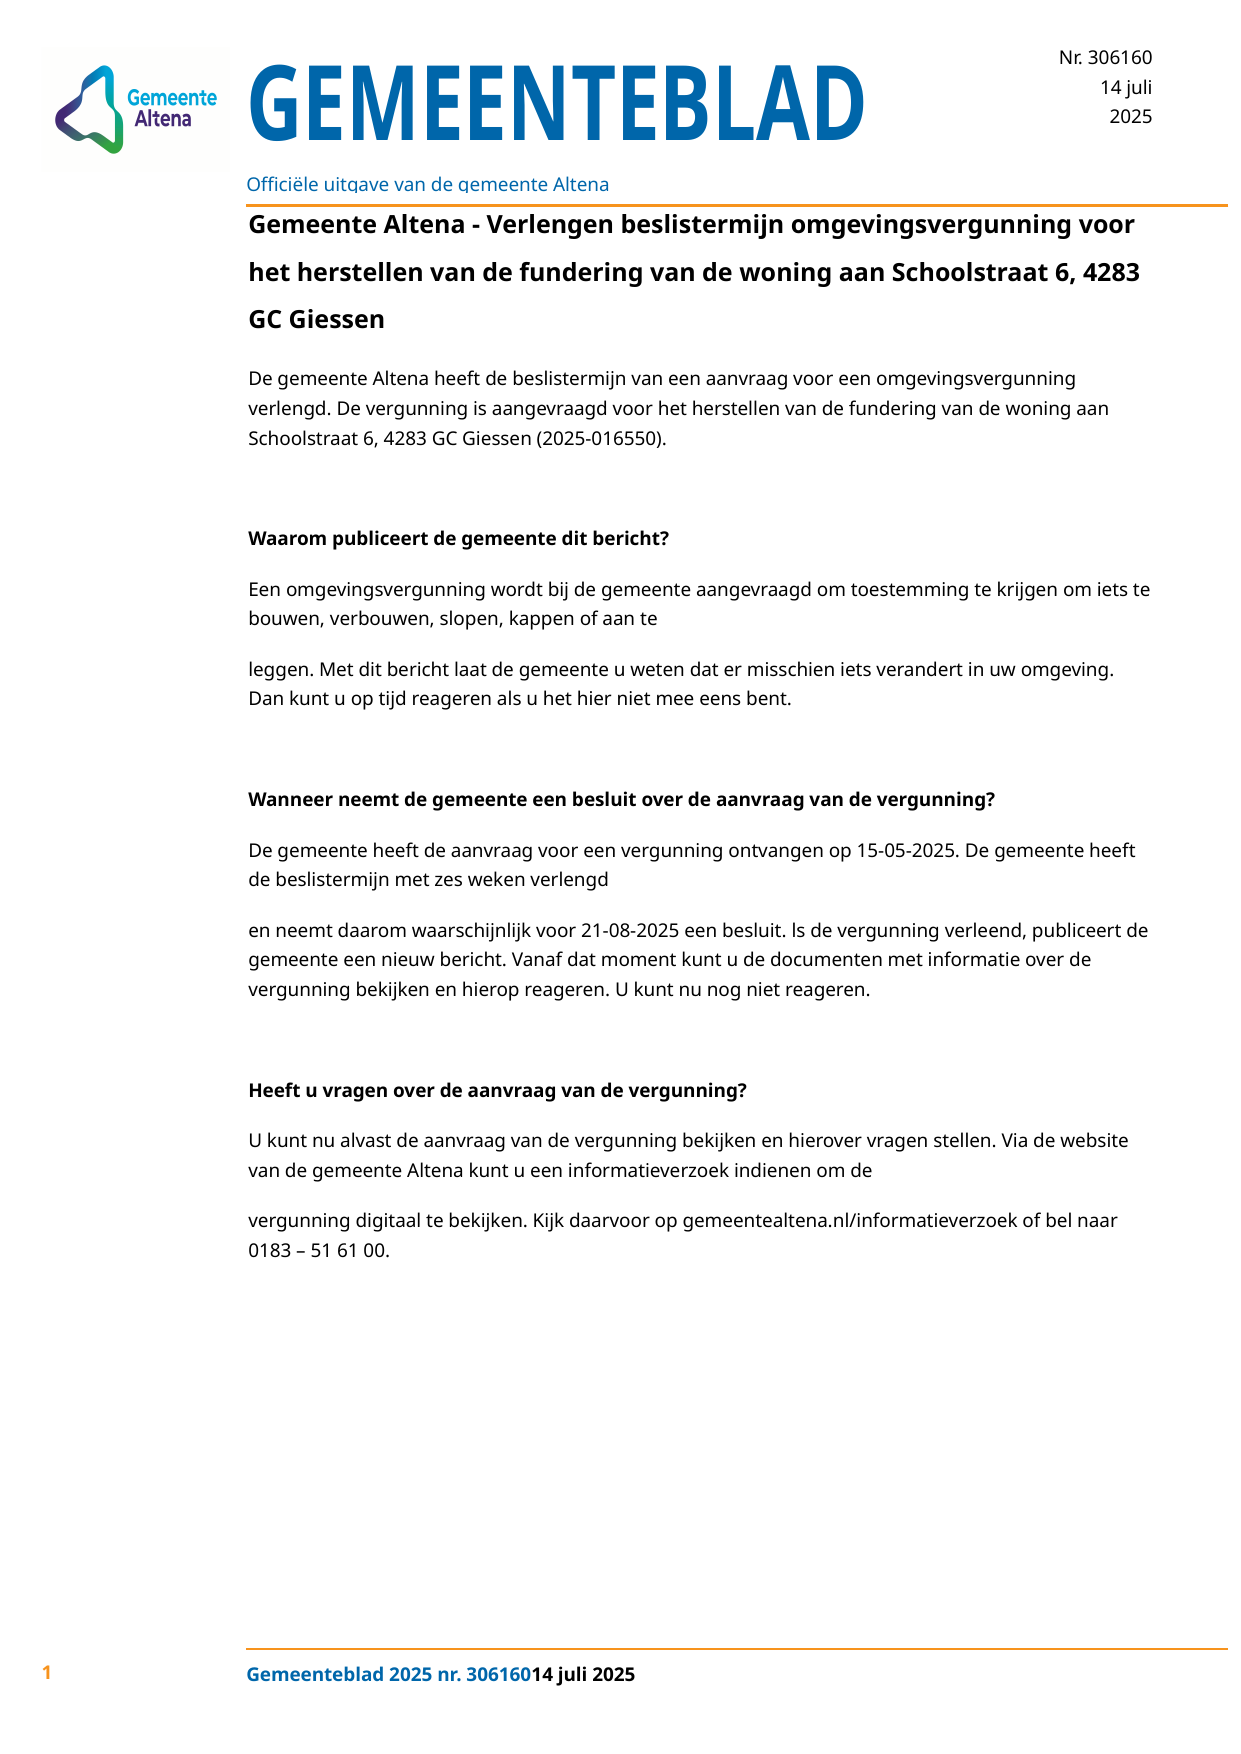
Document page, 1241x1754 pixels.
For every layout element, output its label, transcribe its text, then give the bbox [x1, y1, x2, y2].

text Waarom publiceert de gemeente dit bericht? [248, 526, 1152, 551]
text Heeft u vragen over de aanvraag van de vergunning? [248, 1077, 1152, 1102]
text Gemeente Altena - Verlengen beslistermijn omgevingsvergunning voor het herstellen van de fundering van de woning aan Schoolstraat 6, 4283 GC Giessen [248, 207, 1152, 336]
text De gemeente Altena heeft de beslistermijn van een aanvraag voor een omgevingsvergunning verlengd. De vergunning is aangevraagd voor het herstellen van de fundering van de woning aan Schoolstraat 6, 4283 GC Giessen (2025-016550). [248, 366, 1152, 450]
text U kunt nu alvast de aanvraag van de vergunning bekijken en hierover vragen stellen. Via de website van de gemeente Altena kunt u een informatieverzoek indienen om de [248, 1127, 1152, 1182]
text Een omgevingsvergunning wordt bij de gemeente aangevraagd om toestemming te krijgen om iets te bouwen, verbouwen, slopen, kappen of aan te [248, 576, 1152, 631]
text Wanneer neemt de gemeente een besluit over de aanvraag van de vergunning? [248, 786, 1152, 812]
picture [41, 47, 231, 172]
text leggen. Met dit bericht laat de gemeente u weten dat er misschien iets verandert in uw omgeving. Dan kunt u op tijd reageren als u het hier niet mee eens bent. [248, 656, 1152, 711]
text en neemt daarom waarschijnlijk voor 21-08-2025 een besluit. ls de vergunning verleend, publiceert de gemeente een nieuw bericht. Vanaf dat moment kunt u de documenten met informatie over de vergunning bekijken en hierop reageren. U kunt nu nog niet reageren. [248, 917, 1152, 1002]
text vergunning digitaal te bekijken. Kijk daarvoor op gemeentealtena.nl/informatieverzoek of bel naar 0183 – 51 61 00. [248, 1207, 1152, 1262]
text De gemeente heeft de aanvraag voor een vergunning ontvangen op 15-05-2025. De gemeente heeft de beslistermijn met zes weken verlengd [248, 837, 1152, 892]
